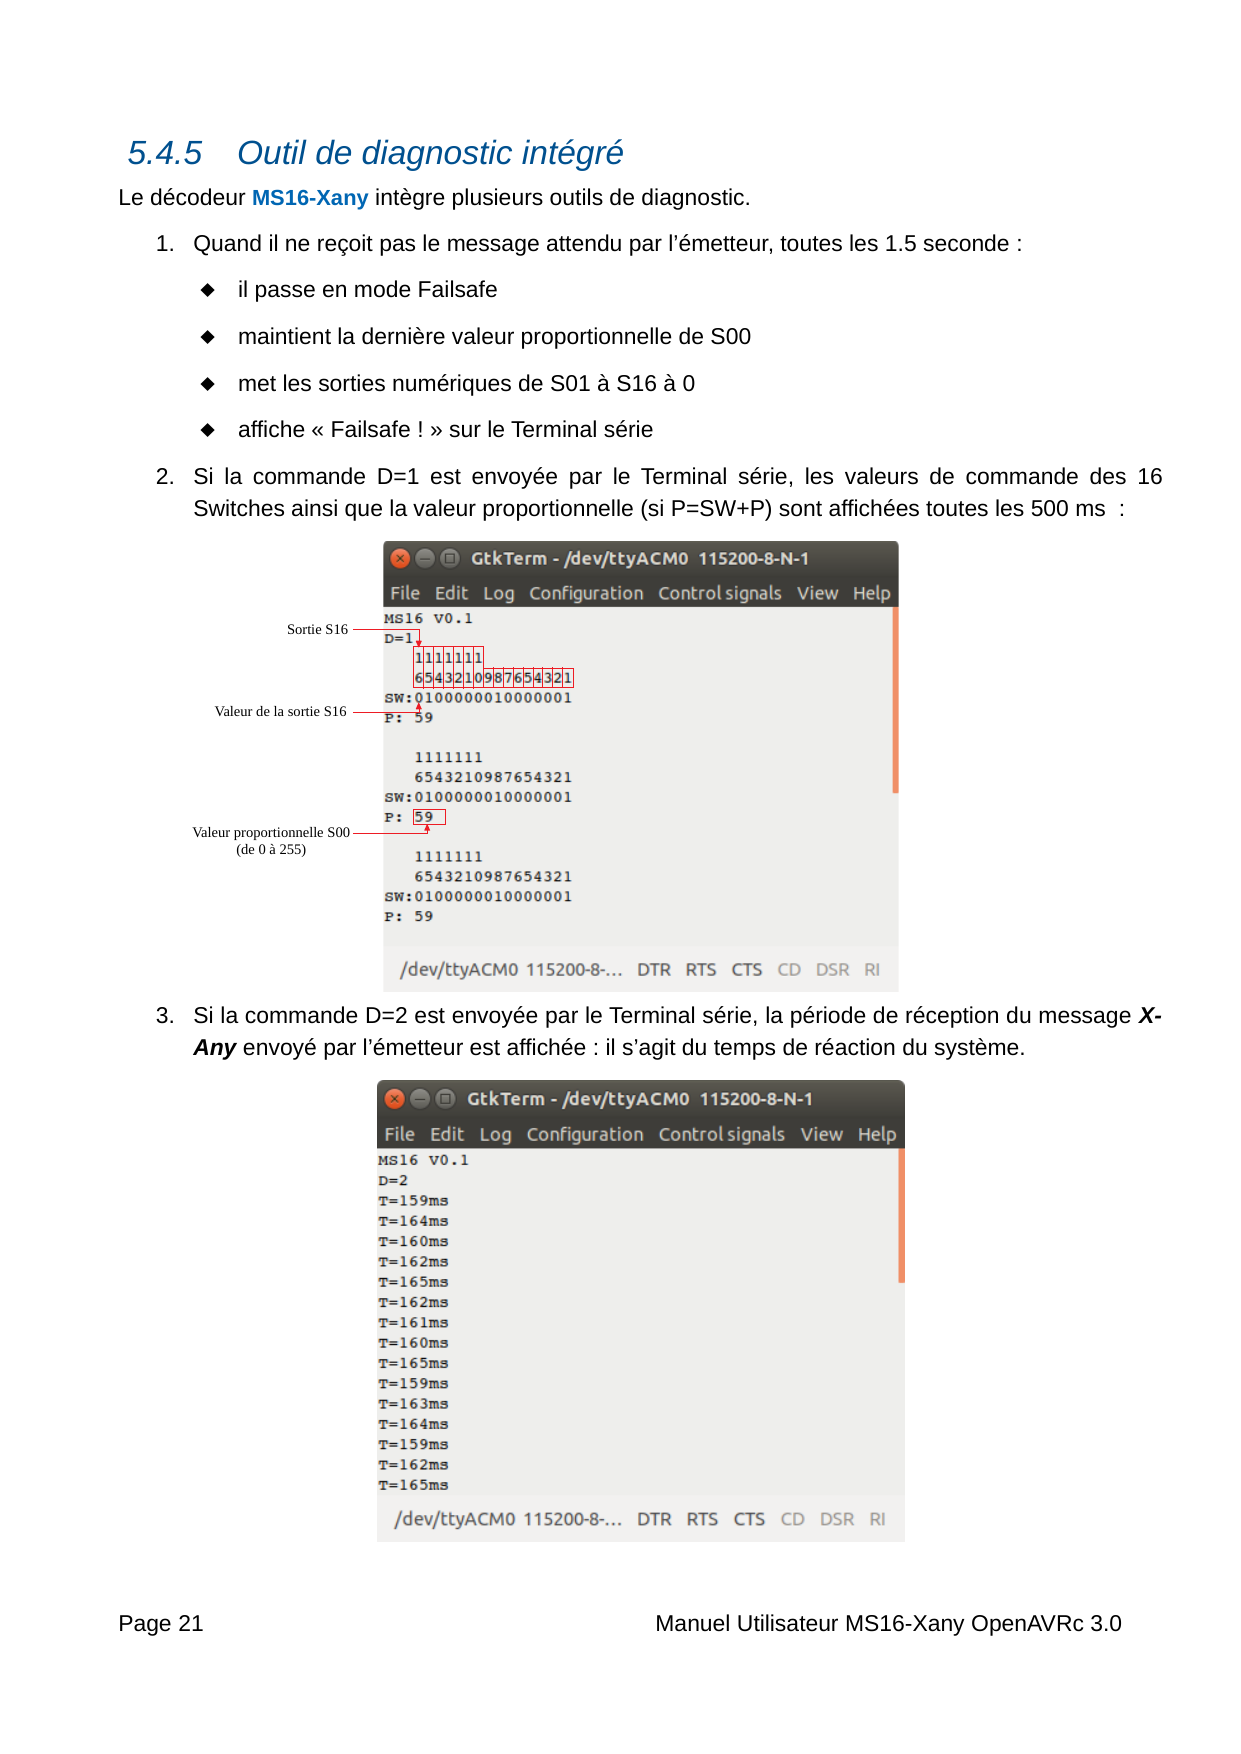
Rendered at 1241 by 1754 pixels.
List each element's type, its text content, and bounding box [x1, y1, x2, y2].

picture [383, 541, 899, 992]
list maintient la dernière valeur proportionnelle de S00 [200, 323, 1164, 350]
picture [524, 669, 533, 687]
picture [414, 810, 445, 824]
picture [424, 647, 433, 687]
subtitle Outil de diagnostic intégré [118, 133, 1164, 171]
picture [444, 647, 453, 687]
list Si la commande D=1 est envoyée par le Terminal série, les valeurs de commande des 16 Switches ainsi que la valeur proportionnelle (si P=SW+P) sont affichées toutes les 500 ms : [156, 463, 1164, 521]
picture [553, 669, 562, 687]
text Le décodeur MS16-Xany intègre plusieurs outils de diagnostic. [118, 184, 1164, 210]
list Quand il ne reçoit pas le message attendu par l’émetteur, toutes les 1.5 seconde : [156, 230, 1164, 256]
list il passe en mode Failsafe [200, 276, 1164, 303]
picture [543, 669, 552, 687]
picture [494, 669, 503, 687]
picture [377, 1080, 905, 1542]
picture [474, 647, 483, 687]
picture [514, 669, 523, 687]
list Si la commande D=2 est envoyée par le Terminal série, la période de réception du message X-Any envoyé par l’émetteur est affichée : il s’agit du temps de réaction du système. [156, 1002, 1164, 1060]
picture [484, 669, 493, 687]
picture [563, 669, 573, 687]
list affiche « Failsafe ! » sur le Terminal série [200, 416, 1164, 443]
picture [504, 669, 513, 687]
picture [434, 647, 443, 687]
picture [414, 647, 423, 687]
list met les sorties numériques de S01 à S16 à 0 [200, 370, 1164, 397]
picture [454, 647, 463, 687]
picture [464, 647, 473, 687]
picture [534, 669, 542, 687]
